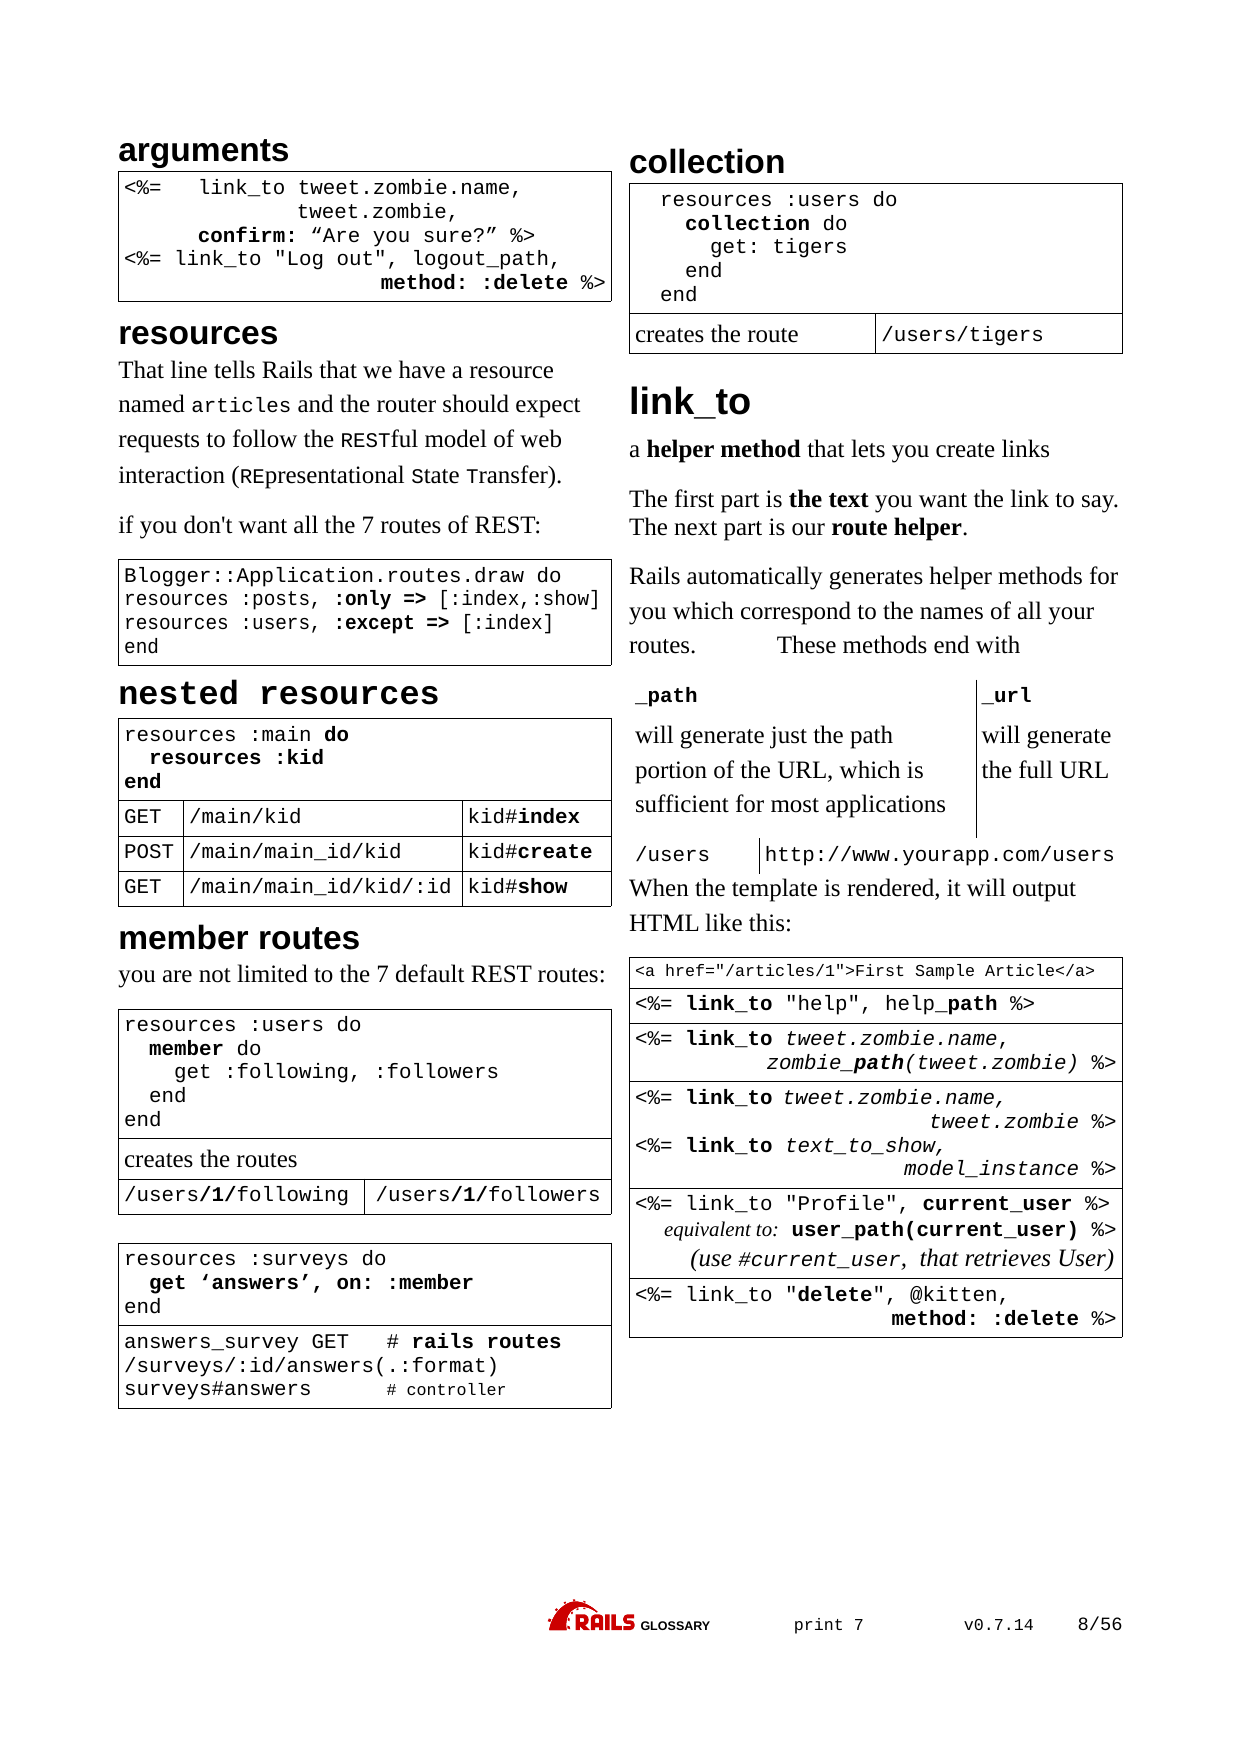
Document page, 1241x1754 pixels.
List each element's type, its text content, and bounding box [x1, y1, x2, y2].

table_cell /users/1/following [119, 1180, 364, 1214]
table_cell /users [629, 838, 759, 873]
table_cell kid#create [463, 837, 611, 871]
table_cell /main/main_id/kid [184, 837, 462, 871]
text The first part is the text you want the link to say. [629, 484, 1122, 512]
table_cell kid#index [463, 801, 611, 836]
text if you don't want all the 7 routes of REST: [118, 510, 611, 538]
table_header _url [977, 680, 1122, 714]
table_header resources :users do member do get :following, :followers end end [119, 1010, 611, 1138]
table_cell will generate the full URL [977, 715, 1122, 838]
subtitle member routes [118, 918, 611, 956]
table_header _path [629, 680, 976, 714]
table_cell <%= link_to "delete", @kitten, method: :delete %> [630, 1279, 1122, 1337]
text Rails automatically generates helper methods for you which correspond to the names of all your routes. These methods end with [629, 561, 1122, 659]
table_cell answers_survey GET # rails routes /surveys/:id/answers(.:format) surveys#answers # controller [119, 1326, 611, 1408]
text When the template is rendered, it will output HTML like this: [629, 873, 1122, 937]
table_header <a href="/articles/1">First Sample Article</a> [630, 958, 1122, 987]
subtitle collection [629, 142, 1122, 180]
table_cell <%= link_to tweet.zombie.name, tweet.zombie %> <%= link_to text_to_show, model_instance %> [630, 1082, 1122, 1188]
subtitle nested resources [118, 677, 611, 715]
table_header Blogger::Application.routes.draw do resources :posts, :only => [:index,:show] resources :users, :except => [:index] end [119, 560, 611, 665]
text The next part is our route helper. [629, 512, 1122, 541]
table_cell GET [119, 872, 183, 906]
table_cell /users/tigers [876, 314, 1122, 353]
table_cell POST [119, 837, 183, 871]
table_cell http://www.yourapp.com/users [760, 838, 1122, 873]
text That line tells Rails that we have a resource named articles and the router should expect requests to follow the RESTful model of web interaction (REpresentational State Transfer). [118, 355, 611, 489]
table_header resources :surveys do get ‘answers’, on: :member end [119, 1244, 611, 1325]
table_cell will generate just the path portion of the URL, which is sufficient for most applications [629, 715, 976, 838]
table_cell <%= link_to "help", help_path %> [630, 989, 1122, 1023]
table_cell kid#show [463, 872, 611, 906]
table_cell GET [119, 801, 183, 836]
subtitle arguments [118, 130, 611, 168]
table_header resources :users do collection do get: tigers end end [630, 184, 1122, 313]
subtitle link_to [629, 378, 1122, 422]
table_cell creates the routes [119, 1139, 611, 1178]
table_cell <%= link_to "Profile", current_user %> equivalent to: user_path(current_user) %> (use #current_user, that retrieves User) [630, 1189, 1122, 1278]
text you are not limited to the 7 default REST routes: [118, 959, 611, 988]
table_cell <%= link_to tweet.zombie.name, zombie_path(tweet.zombie) %> [630, 1024, 1122, 1081]
table_cell /users/1/followers [365, 1180, 611, 1214]
table_cell /main/kid [184, 801, 462, 836]
table_cell /main/main_id/kid/:id [184, 872, 462, 906]
table_cell creates the route [630, 314, 875, 353]
text a helper method that lets you create links [629, 434, 1122, 463]
table_header resources :main do resources :kid end [119, 719, 611, 800]
table_header <%= link_to tweet.zombie.name, tweet.zombie, confirm: “Are you sure?” %> <%= link_to "Log out", logout_path, method: :delete %> [119, 172, 611, 301]
subtitle resources [118, 313, 611, 352]
